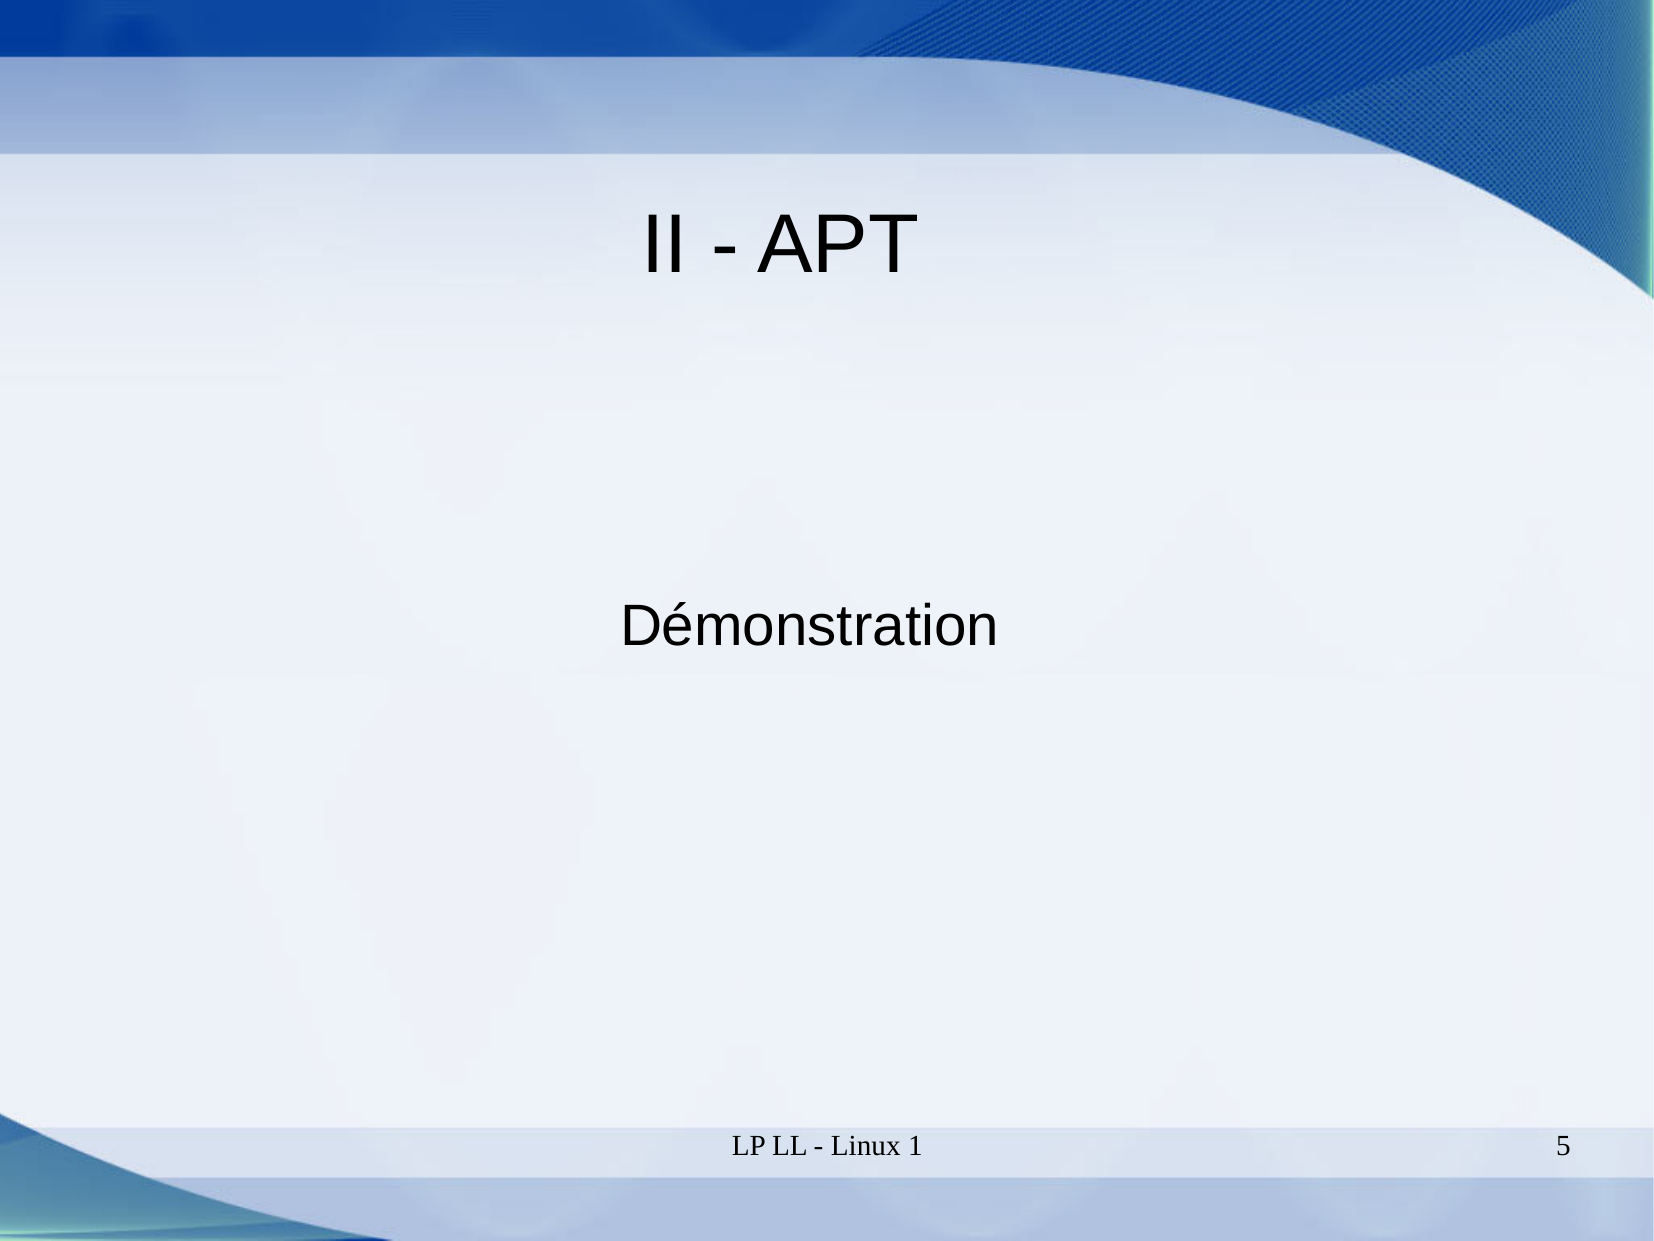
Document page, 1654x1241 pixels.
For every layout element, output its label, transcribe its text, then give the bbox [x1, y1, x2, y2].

picture [0, 0, 1654, 1241]
text_box Démonstration [129, 389, 1560, 665]
text_box II - APT [236, 144, 1325, 343]
